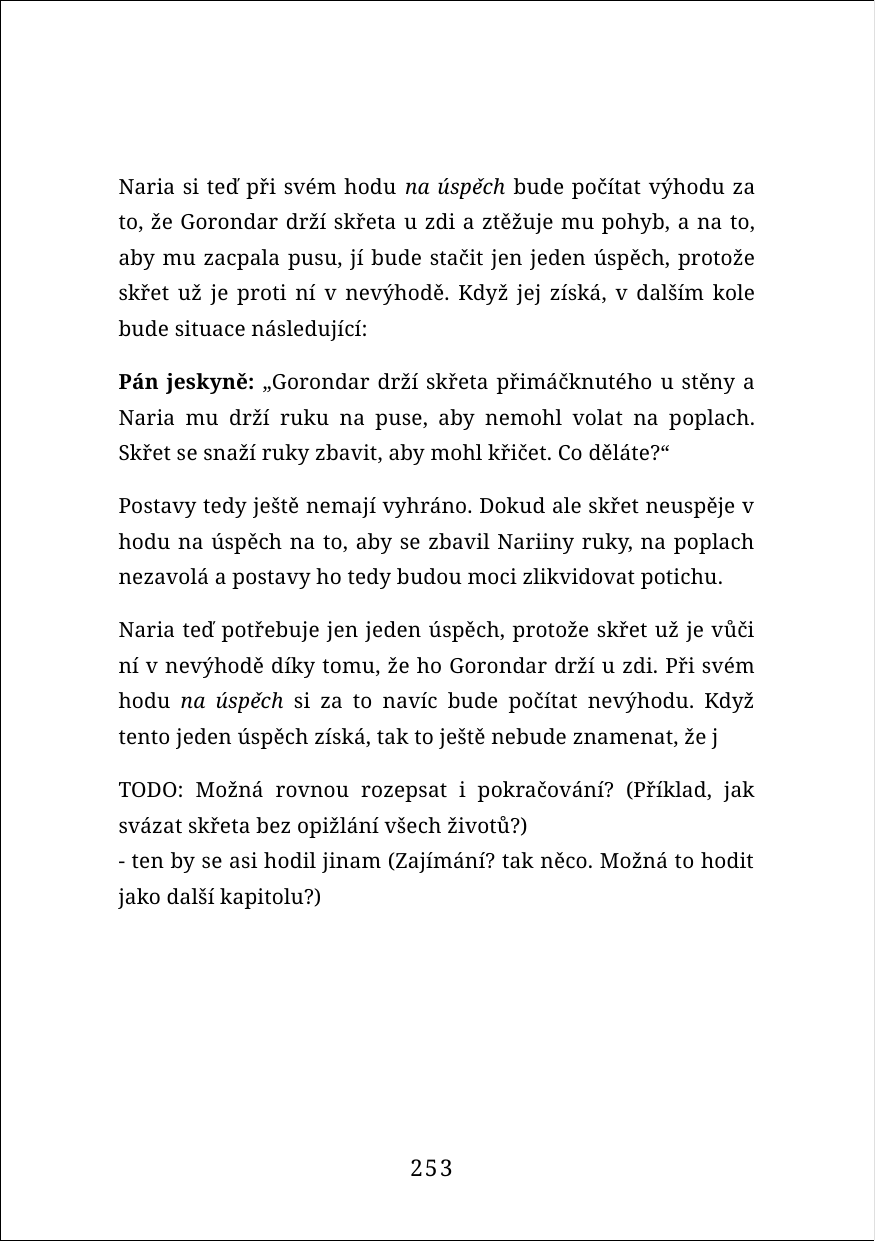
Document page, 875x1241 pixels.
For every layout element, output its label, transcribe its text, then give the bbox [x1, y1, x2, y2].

text TODO: Možná rovnou rozepsat i pokračování? (Příklad, jak svázat skřeta bez opižlání všech životů?) - ten by se asi hodil jinam (Zajímání? tak něco. Možná to hodit jako další kapitolu?) [118, 775, 756, 910]
text Naria si teď při svém hodu na úspěch bude počítat výhodu za to, že Gorondar drží skřeta u zdi a ztěžuje mu pohyb, a na to, aby mu zacpala pusu, jí bude stačit jen jeden úspěch, protože skřet už je proti ní v nevýhodě. Když jej získá, v dalším kole bude situace následující: [118, 172, 756, 342]
text Postavy tedy ještě nemají vyhráno. Dokud ale skřet neuspěje v hodu na úspěch na to, aby se zbavil Nariiny ruky, na poplach nezavolá a postavy ho tedy budou moci zlikvidovat potichu. [118, 491, 756, 591]
text Pán jeskyně: „Gorondar drží skřeta přimáčknutého u stěny a Naria mu drží ruku na puse, aby nemohl volat na poplach. Skřet se snaží ruky zbavit, aby mohl křičet. Co děláte?“ [118, 367, 756, 467]
text Naria teď potřebuje jen jeden úspěch, protože skřet už je vůči ní v nevýhodě díky tomu, že ho Gorondar drží u zdi. Při svém hodu na úspěch si za to navíc bude počítat nevýhodu. Když tento jeden úspěch získá, tak to ještě nebude znamenat, že j [118, 616, 756, 751]
